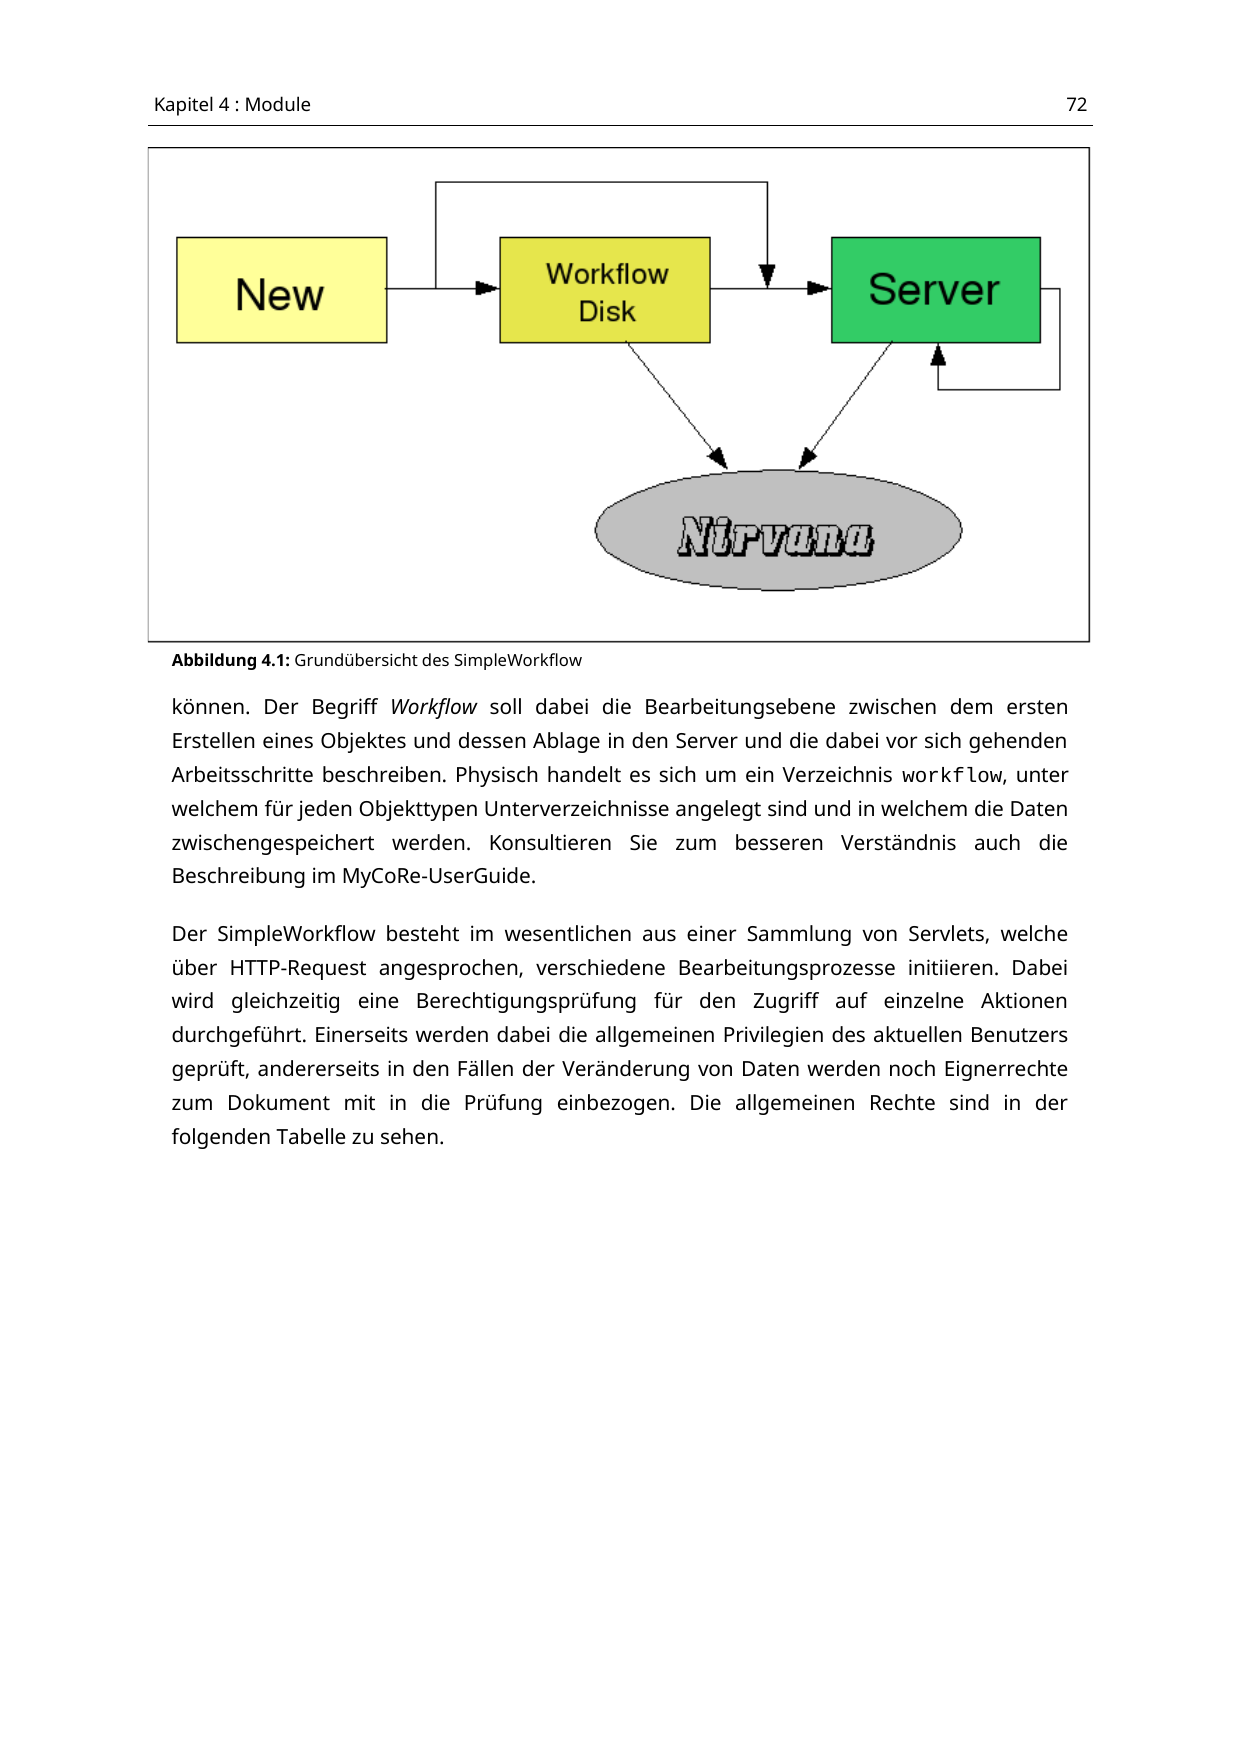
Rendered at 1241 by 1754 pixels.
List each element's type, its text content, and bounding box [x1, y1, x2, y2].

text können. Der Begriff Workflow soll dabei die Bearbeitungsebene zwischen dem ersten Erstellen eines Objektes und dessen Ablage in den Server und die dabei vor sich gehenden Arbeitsschritte beschreiben. Physisch handelt es sich um ein Verzeichnis workflow, unter welchem für jeden Objekttypen Unterverzeichnisse angelegt sind und in welchem die Daten zwischengespeichert werden. Konsultieren Sie zum besseren Verständnis auch die Beschreibung im MyCoRe-UserGuide. [148, 644, 1093, 890]
text Der SimpleWorkflow besteht im wesentlichen aus einer Sammlung von Servlets, welche über HTTP-Request angesprochen, verschiedene Bearbeitungsprozesse initiieren. Dabei wird gleichzeitig eine Berechtigungsprüfung für den Zugriff auf einzelne Aktionen durchgeführt. Einerseits werden dabei die allgemeinen Privilegien des aktuellen Benutzers geprüft, andererseits in den Fällen der Veränderung von Daten werden noch Eignerrechte zum Dokument mit in die Prüfung einbezogen. Die allgemeinen Rechte sind in der folgenden Tabelle zu sehen. [171, 919, 1069, 1150]
picture [147, 147, 1093, 644]
text Abbildung 4.1: Grundübersicht des SimpleWorkflow [172, 644, 1069, 671]
